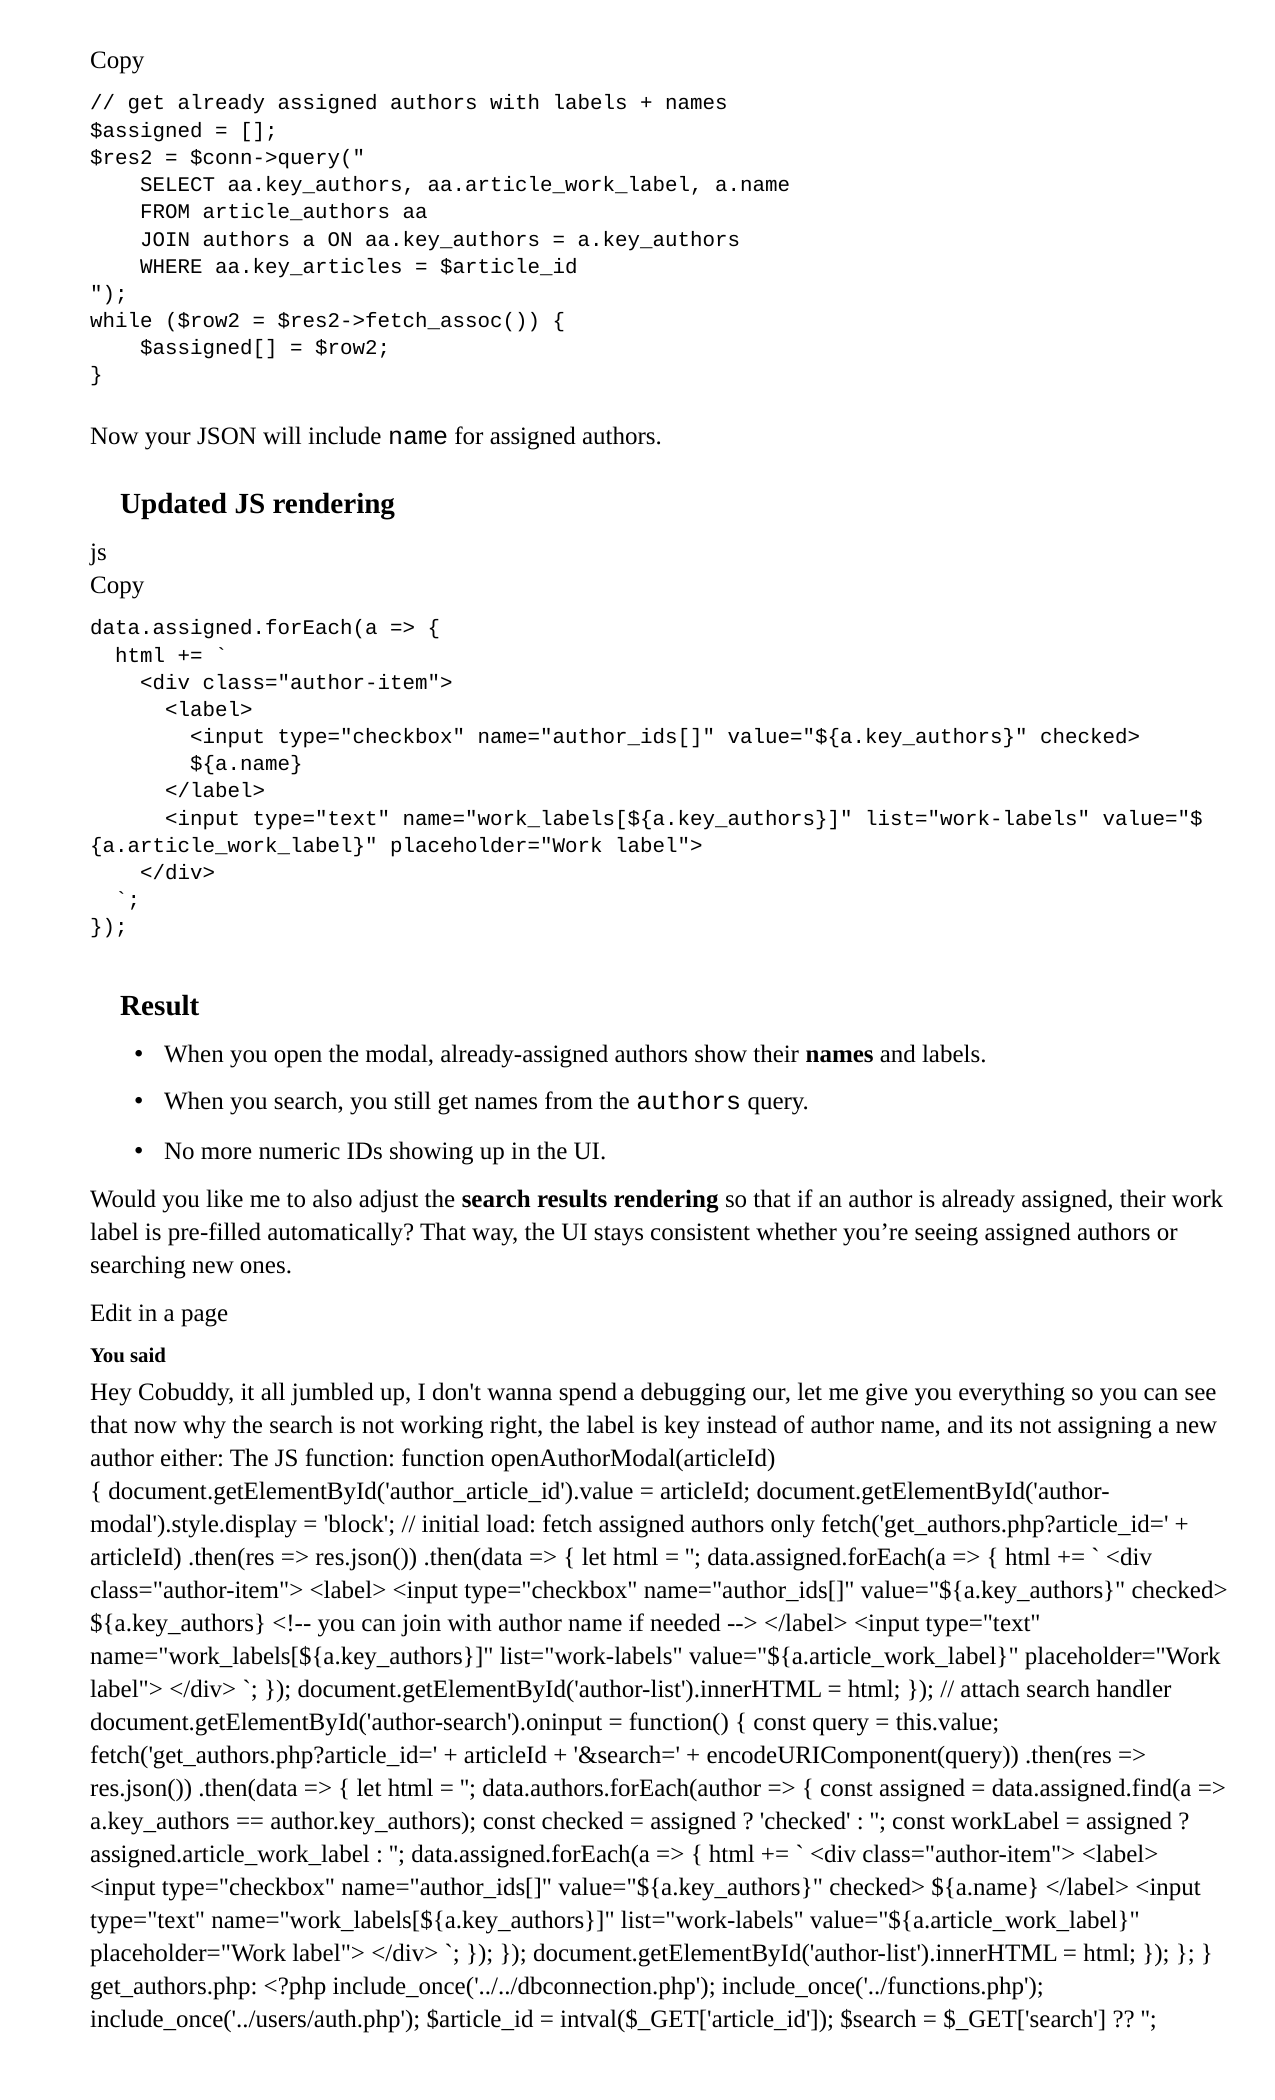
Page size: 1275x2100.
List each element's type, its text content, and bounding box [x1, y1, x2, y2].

text Now your JSON will include name for assigned authors. [90, 421, 1230, 452]
text $assigned[] = $row2; [90, 337, 1230, 361]
text </div> [90, 862, 1230, 886]
text SELECT aa.key_authors, aa.article_work_label, a.name [90, 174, 1230, 198]
text "); [90, 283, 1230, 307]
text JOIN authors a ON aa.key_authors = a.key_authors [90, 228, 1230, 252]
text WHERE aa.key_articles = $article_id [90, 256, 1230, 279]
text `; [90, 889, 1230, 913]
text <div class="author-item"> [90, 672, 1230, 695]
text <label> [90, 699, 1230, 723]
text while ($row2 = $res2->fetch_assoc()) { [90, 310, 1230, 334]
text data.assigned.forEach(a => { [90, 617, 1230, 641]
text js [90, 537, 1230, 566]
text } [90, 364, 1230, 388]
text $res2 = $conn->query(" [90, 147, 1230, 171]
text }); [90, 916, 1230, 940]
list When you open the modal, already‑assigned authors show their names and labels. [134, 1039, 1230, 1067]
text Copy [90, 45, 1230, 74]
text ${a.name} [90, 753, 1230, 777]
text </label> [90, 781, 1230, 804]
text Hey Cobuddy, it all jumbled up, I don't wanna spend a debugging our, let me give you everything so you can see that now why the search is not working right, the label is key instead of author name, and its not assigning a new author either: The JS function: function openAuthorModal(articleId) { document.getElementById('author_article_id').value = articleId; document.getElementById('author-modal').style.display = 'block'; // initial load: fetch assigned authors only fetch('get_authors.php?article_id=' + articleId) .then(res => res.json()) .then(data => { let html = ''; data.assigned.forEach(a => { html += ` <div class="author-item"> <label> <input type="checkbox" name="author_ids[]" value="${a.key_authors}" checked> ${a.key_authors} <!-- you can join with author name if needed --> </label> <input type="text" name="work_labels[${a.key_authors}]" list="work-labels" value="${a.article_work_label}" placeholder="Work label"> </div> `; }); document.getElementById('author-list').innerHTML = html; }); // attach search handler document.getElementById('author-search').oninput = function() { const query = this.value; fetch('get_authors.php?article_id=' + articleId + '&search=' + encodeURIComponent(query)) .then(res => res.json()) .then(data => { let html = ''; data.authors.forEach(author => { const assigned = data.assigned.find(a => a.key_authors == author.key_authors); const checked = assigned ? 'checked' : ''; const workLabel = assigned ? assigned.article_work_label : ''; data.assigned.forEach(a => { html += ` <div class="author-item"> <label> <input type="checkbox" name="author_ids[]" value="${a.key_authors}" checked> ${a.name} </label> <input type="text" name="work_labels[${a.key_authors}]" list="work-labels" value="${a.article_work_label}" placeholder="Work label"> </div> `; }); }); document.getElementById('author-list').innerHTML = html; }); }; } get_authors.php: <?php include_once('../../dbconnection.php'); include_once('../functions.php'); include_once('../users/auth.php'); $article_id = intval($_GET['article_id']); $search = $_GET['search'] ?? ''; [90, 1377, 1230, 2033]
text Copy [90, 570, 1230, 598]
text $assigned = []; [90, 120, 1230, 143]
subtitle 🚀 Result [90, 988, 1230, 1021]
text Edit in a page [90, 1298, 1230, 1326]
subtitle ✅ Updated JS rendering [90, 486, 1230, 519]
list When you search, you still get names from the authors query. [134, 1086, 1230, 1117]
subtitle You said [90, 1343, 1230, 1367]
text Would you like me to also adjust the search results rendering so that if an author is already assigned, their work label is pre‑filled automatically? That way, the UI stays consistent whether you’re seeing assigned authors or searching new ones. [90, 1184, 1230, 1279]
text <input type="checkbox" name="author_ids[]" value="${a.key_authors}" checked> [90, 726, 1230, 750]
text html += ` [90, 644, 1230, 668]
text <input type="text" name="work_labels[${a.key_authors}]" list="work-labels" value="${a.article_work_label}" placeholder="Work label"> [90, 808, 1230, 858]
list No more numeric IDs showing up in the UI. [134, 1136, 1230, 1165]
text // get already assigned authors with labels + names [90, 93, 1230, 116]
text FROM article_authors aa [90, 201, 1230, 225]
